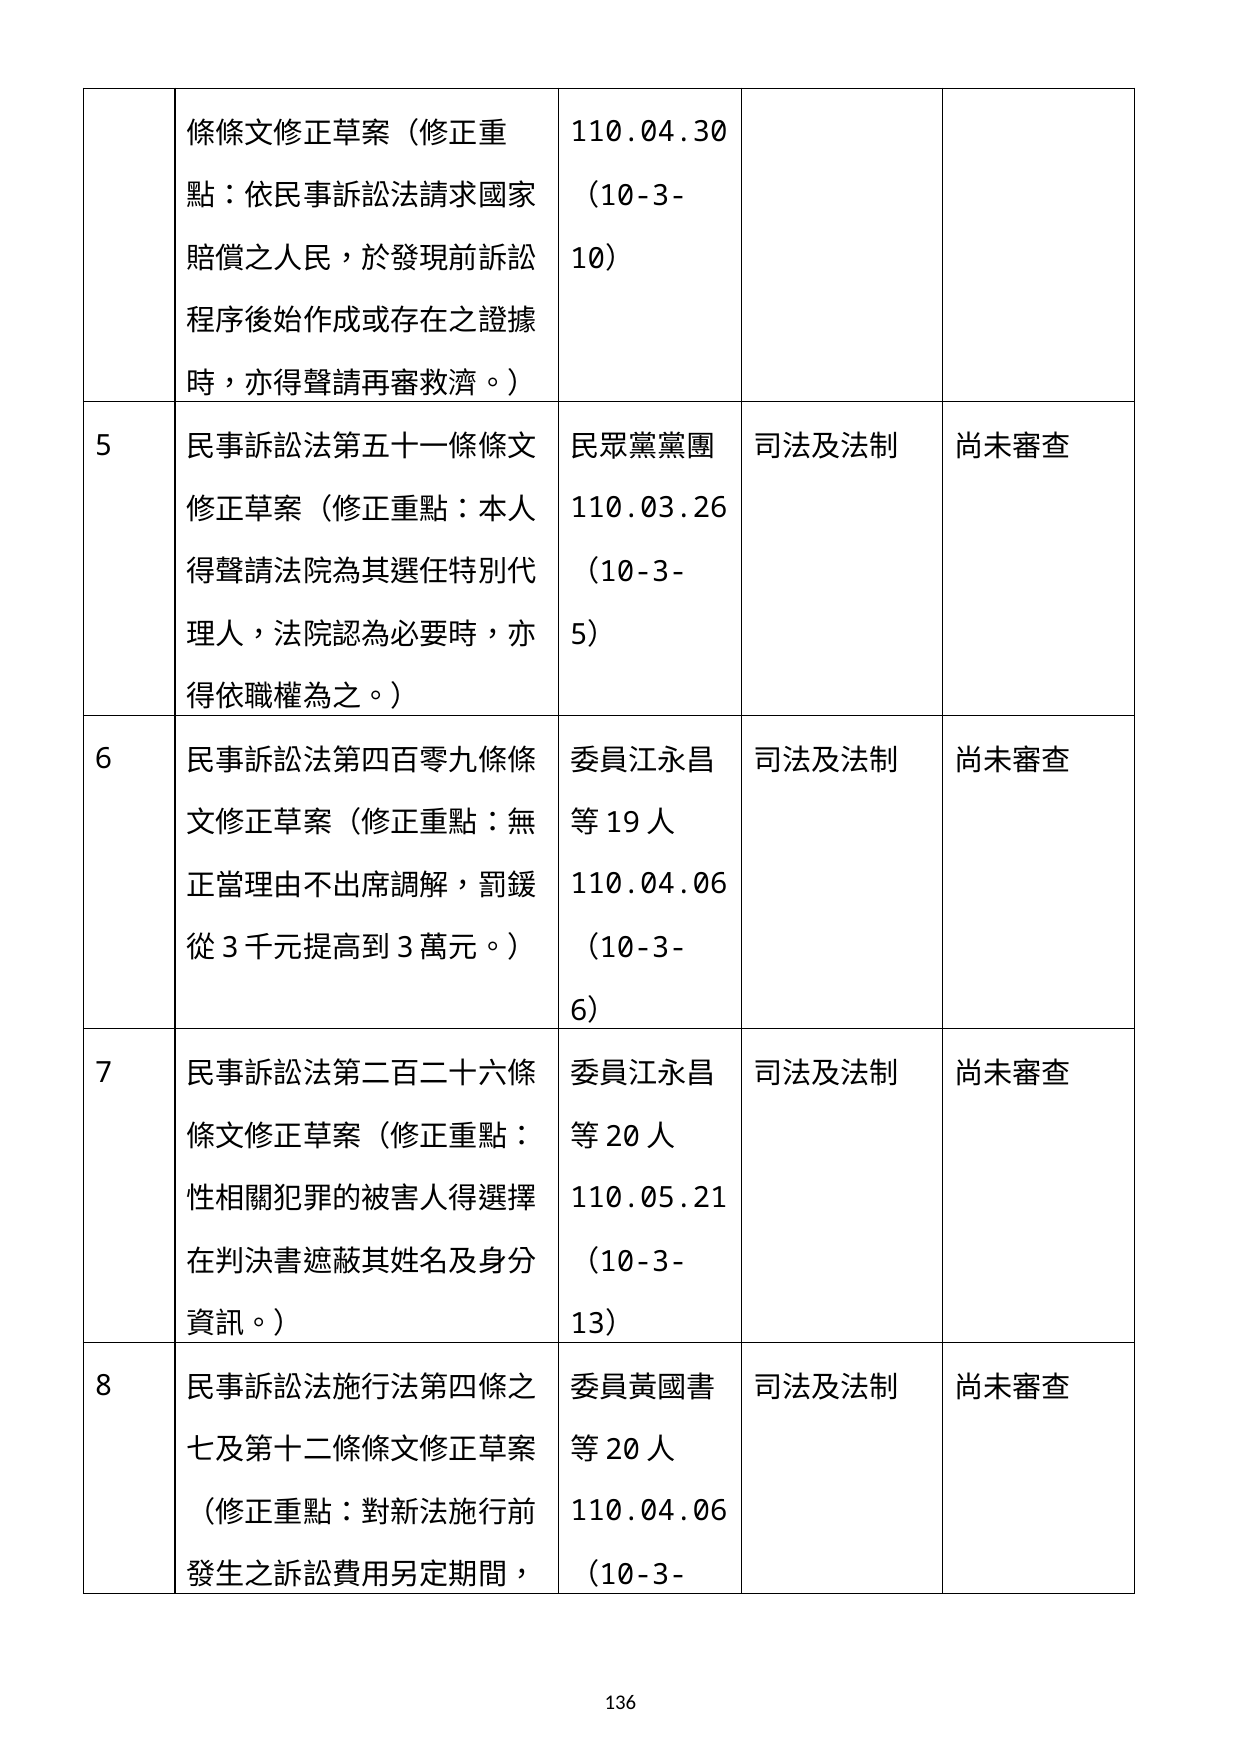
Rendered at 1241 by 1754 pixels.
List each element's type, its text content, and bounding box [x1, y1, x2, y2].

table_cell 110.04.30 （10-3-10） [559, 89, 741, 401]
table_cell 民事訴訟法第五十一條條文修正草案（修正重點：本人得聲請法院為其選任特別代理人，法院認為必要時，亦得依職權為之。） [176, 402, 558, 715]
table_cell 民事訴訟法第二百二十六條條文修正草案（修正重點：性相關犯罪的被害人得選擇在判決書遮蔽其姓名及身分資訊。） [176, 1029, 558, 1342]
table_cell 委員江永昌等20人 110.05.21 （10-3-13） [559, 1029, 741, 1342]
table_cell 民事訴訟法施行法第四條之七及第十二條條文修正草案（修正重點：對新法施行前發生之訴訟費用另定期間， [176, 1343, 558, 1593]
table_cell 民事訴訟法第四百零九條條文修正草案（修正重點：無正當理由不出席調解，罰鍰從3千元提高到3萬元。） [176, 716, 558, 1028]
table_cell 尚未審查 [943, 402, 1134, 715]
table_cell 7 [84, 1029, 174, 1342]
table_cell 5 [84, 402, 174, 715]
table_cell 民眾黨黨團 110.03.26 （10-3-5） [559, 402, 741, 715]
table_cell 尚未審查 [943, 716, 1134, 1028]
table_cell [943, 89, 1134, 401]
table_cell 委員黃國書等20人 110.04.06 （10-3- [559, 1343, 741, 1593]
table_cell 尚未審查 [943, 1343, 1134, 1593]
table_cell 條條文修正草案（修正重點：依民事訴訟法請求國家賠償之人民，於發現前訴訟程序後始作成或存在之證據時，亦得聲請再審救濟。） [176, 89, 558, 401]
table_cell 司法及法制 [742, 716, 942, 1028]
table_cell 司法及法制 [742, 1343, 942, 1593]
table_cell 委員江永昌等19人 110.04.06 （10-3-6） [559, 716, 741, 1028]
table_cell 尚未審查 [943, 1029, 1134, 1342]
table_cell 司法及法制 [742, 402, 942, 715]
table_cell [742, 89, 942, 401]
table_cell 司法及法制 [742, 1029, 942, 1342]
table_cell 8 [84, 1343, 174, 1593]
table_cell [84, 89, 174, 401]
table_cell 6 [84, 716, 174, 1028]
